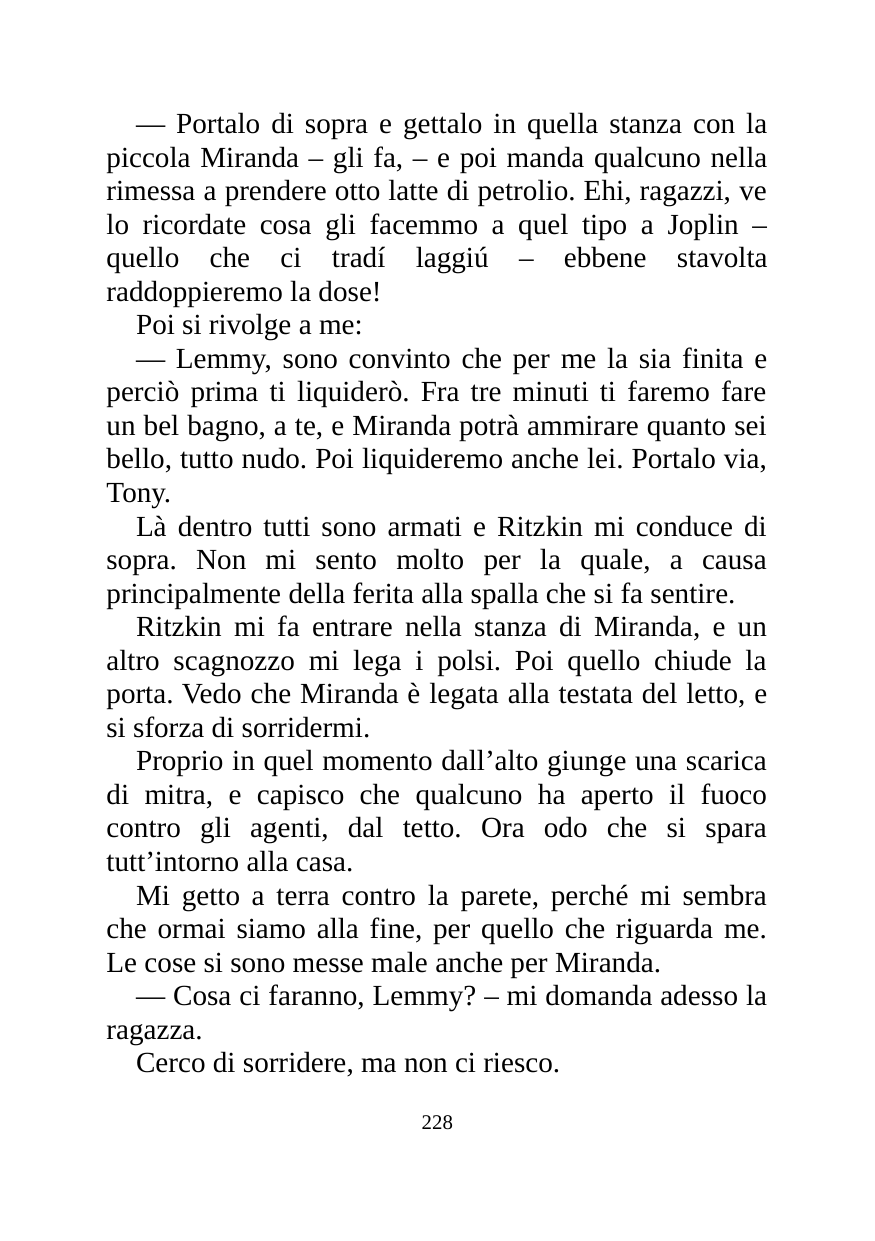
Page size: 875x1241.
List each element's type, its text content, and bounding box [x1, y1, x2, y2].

text Cerco di sorridere, ma non ci riesco. [106, 1045, 768, 1079]
text Mi getto a terra contro la parete, perché mi sembra che ormai siamo alla fine, per quello che riguarda me. Le cose si sono messe male anche per Miranda. [106, 878, 768, 978]
text Proprio in quel momento dall’alto giunge una scarica di mitra, e capisco che qualcuno ha aperto il fuoco contro gli agenti, dal tetto. Ora odo che si spara tutt’intorno alla casa. [106, 743, 768, 878]
text Ritzkin mi fa entrare nella stanza di Miranda, e un altro scagnozzo mi lega i polsi. Poi quello chiude la porta. Vedo che Miranda è legata alla testata del letto, e si sforza di sorridermi. [106, 609, 768, 743]
text Poi si rivolge a me: [106, 307, 768, 341]
text — Cosa ci faranno, Lemmy? – mi domanda adesso la ragazza. [106, 978, 768, 1045]
text — Portalo di sopra e gettalo in quella stanza con la piccola Miranda – gli fa, – e poi manda qualcuno nella rimessa a prendere otto latte di petrolio. Ehi, ragazzi, ve lo ricordate cosa gli facemmo a quel tipo a Joplin – quello che ci tradí laggiú – ebbene stavolta raddoppieremo la dose! [106, 106, 768, 307]
text — Lemmy, sono convinto che per me la sia finita e perciò prima ti liquiderò. Fra tre minuti ti faremo fare un bel bagno, a te, e Miranda potrà ammirare quanto sei bello, tutto nudo. Poi liquideremo anche lei. Portalo via, Tony. [106, 341, 768, 509]
text Là dentro tutti sono armati e Ritzkin mi conduce di sopra. Non mi sento molto per la quale, a causa principalmente della ferita alla spalla che si fa sentire. [106, 509, 768, 609]
